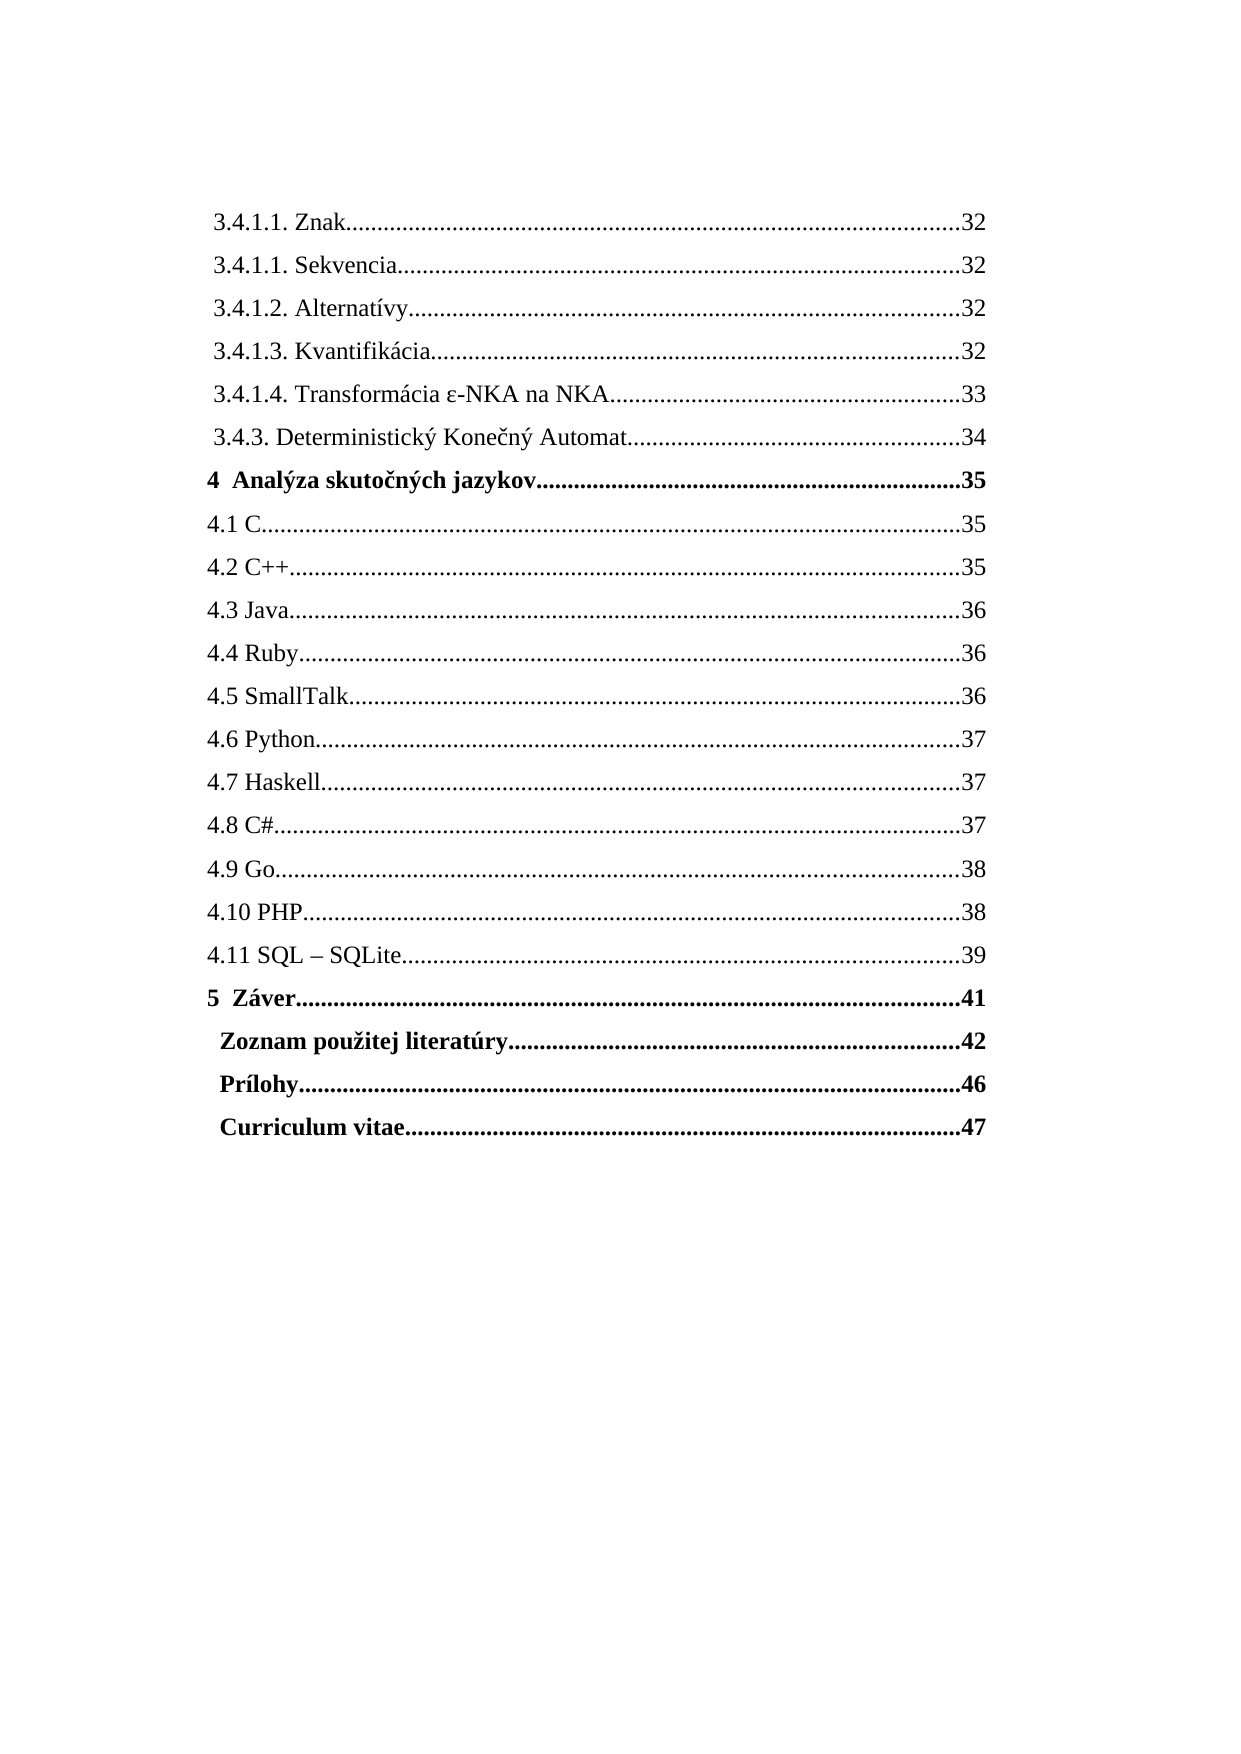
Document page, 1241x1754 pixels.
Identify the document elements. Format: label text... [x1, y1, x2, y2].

text 3.4.3. Deterministický Konečný Automat 34 [207, 422, 986, 451]
text 4.7 Haskell 37 [207, 767, 986, 796]
text Curriculum vitae 47 [207, 1112, 986, 1141]
text 3.4.1.4. Transformácia ε-NKA na NKA 33 [207, 379, 986, 408]
text 3.4.1.1. Sekvencia 32 [207, 250, 986, 279]
text 4.10 PHP 38 [207, 897, 986, 926]
text 4.8 C# 37 [207, 811, 986, 839]
text 3.4.1.1. Znak 32 [207, 207, 986, 236]
text 4.2 C++ 35 [207, 552, 986, 581]
text 4 Analýza skutočných jazykov 35 [207, 466, 986, 494]
text 5 Záver 41 [207, 983, 986, 1012]
text 4.9 Go 38 [207, 854, 986, 882]
text 4.3 Java 36 [207, 595, 986, 624]
text 4.11 SQL – SQLite 39 [207, 940, 986, 969]
text 4.5 SmallTalk 36 [207, 681, 986, 710]
text 3.4.1.2. Alternatívy 32 [207, 293, 986, 322]
text 3.4.1.3. Kvantifikácia 32 [207, 336, 986, 365]
text Zoznam použitej literatúry 42 [207, 1026, 986, 1055]
text 4.1 C 35 [207, 509, 986, 537]
text 4.6 Python 37 [207, 724, 986, 753]
text 4.4 Ruby 36 [207, 638, 986, 667]
text Prílohy 46 [207, 1069, 986, 1098]
